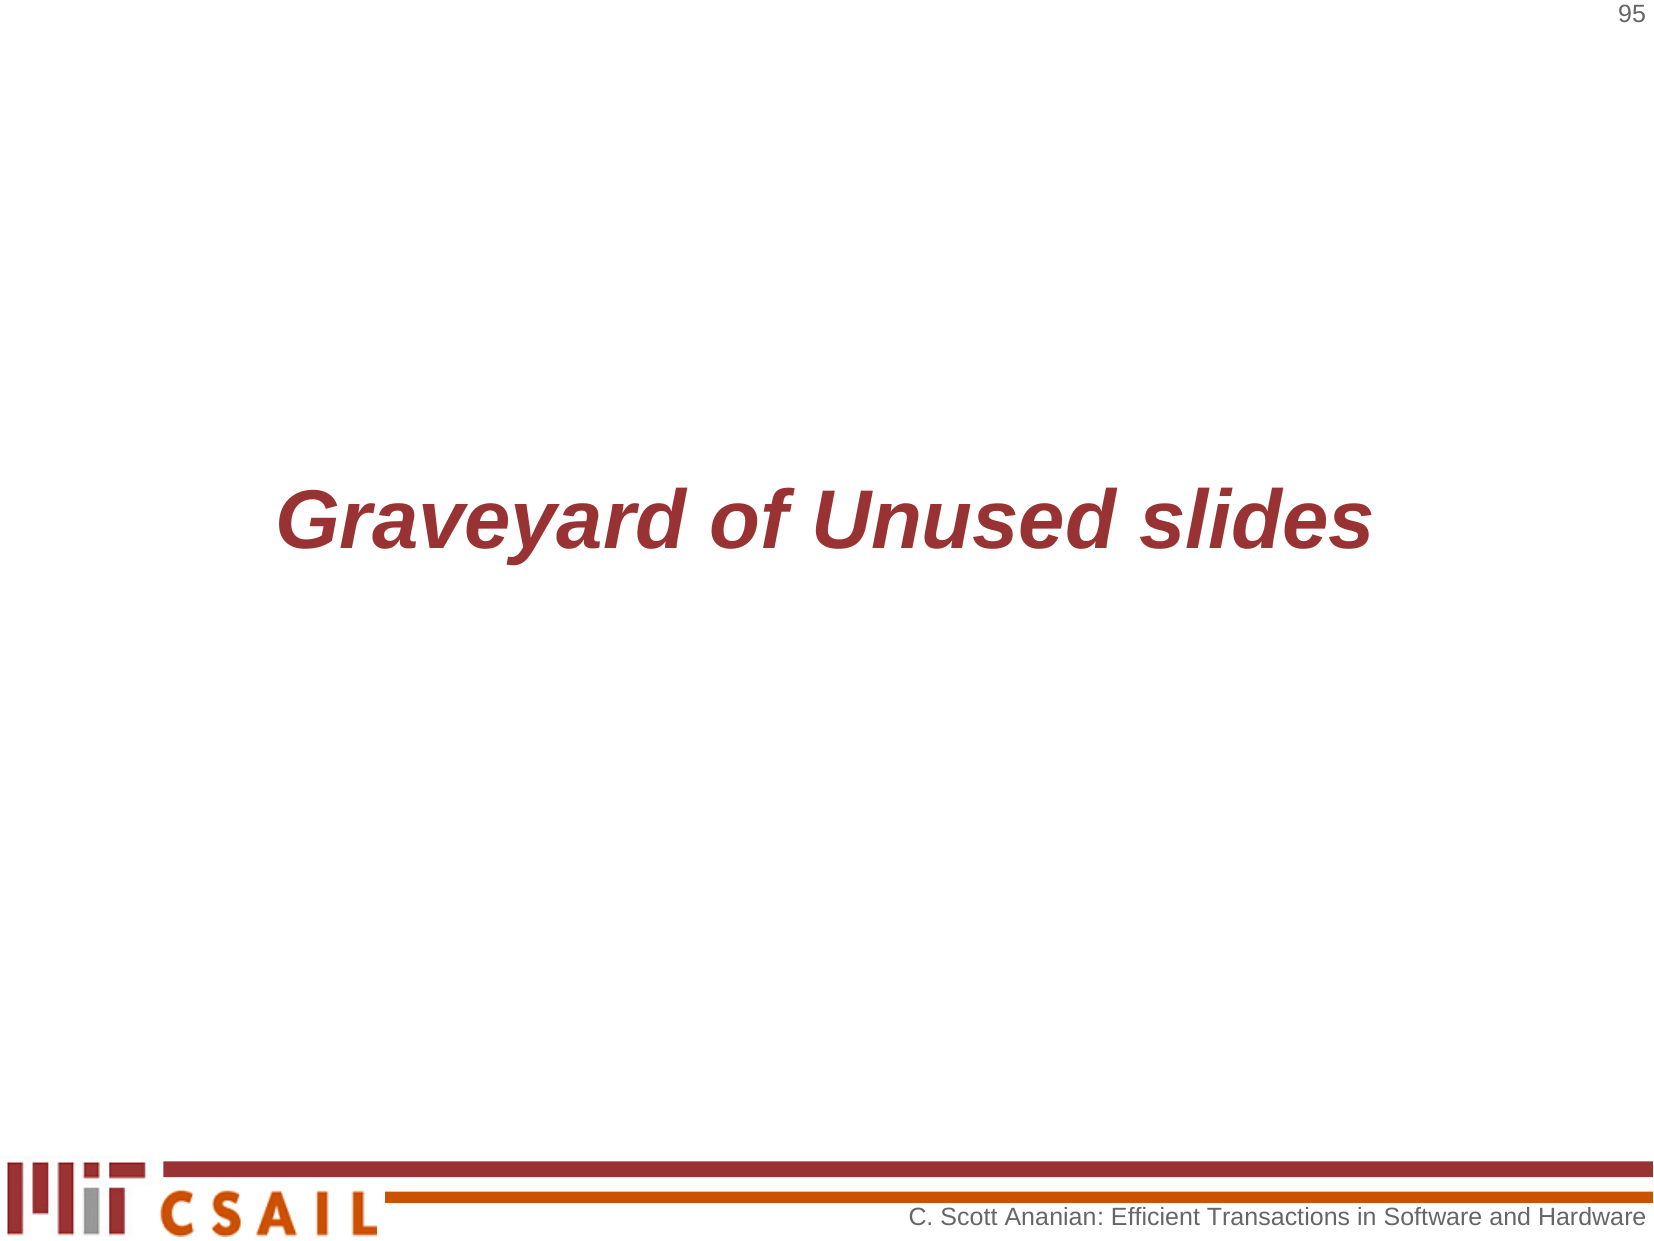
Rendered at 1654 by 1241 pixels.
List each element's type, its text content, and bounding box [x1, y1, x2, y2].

picture [0, 1155, 377, 1237]
title Graveyard of Unused slides [51, 416, 1600, 624]
